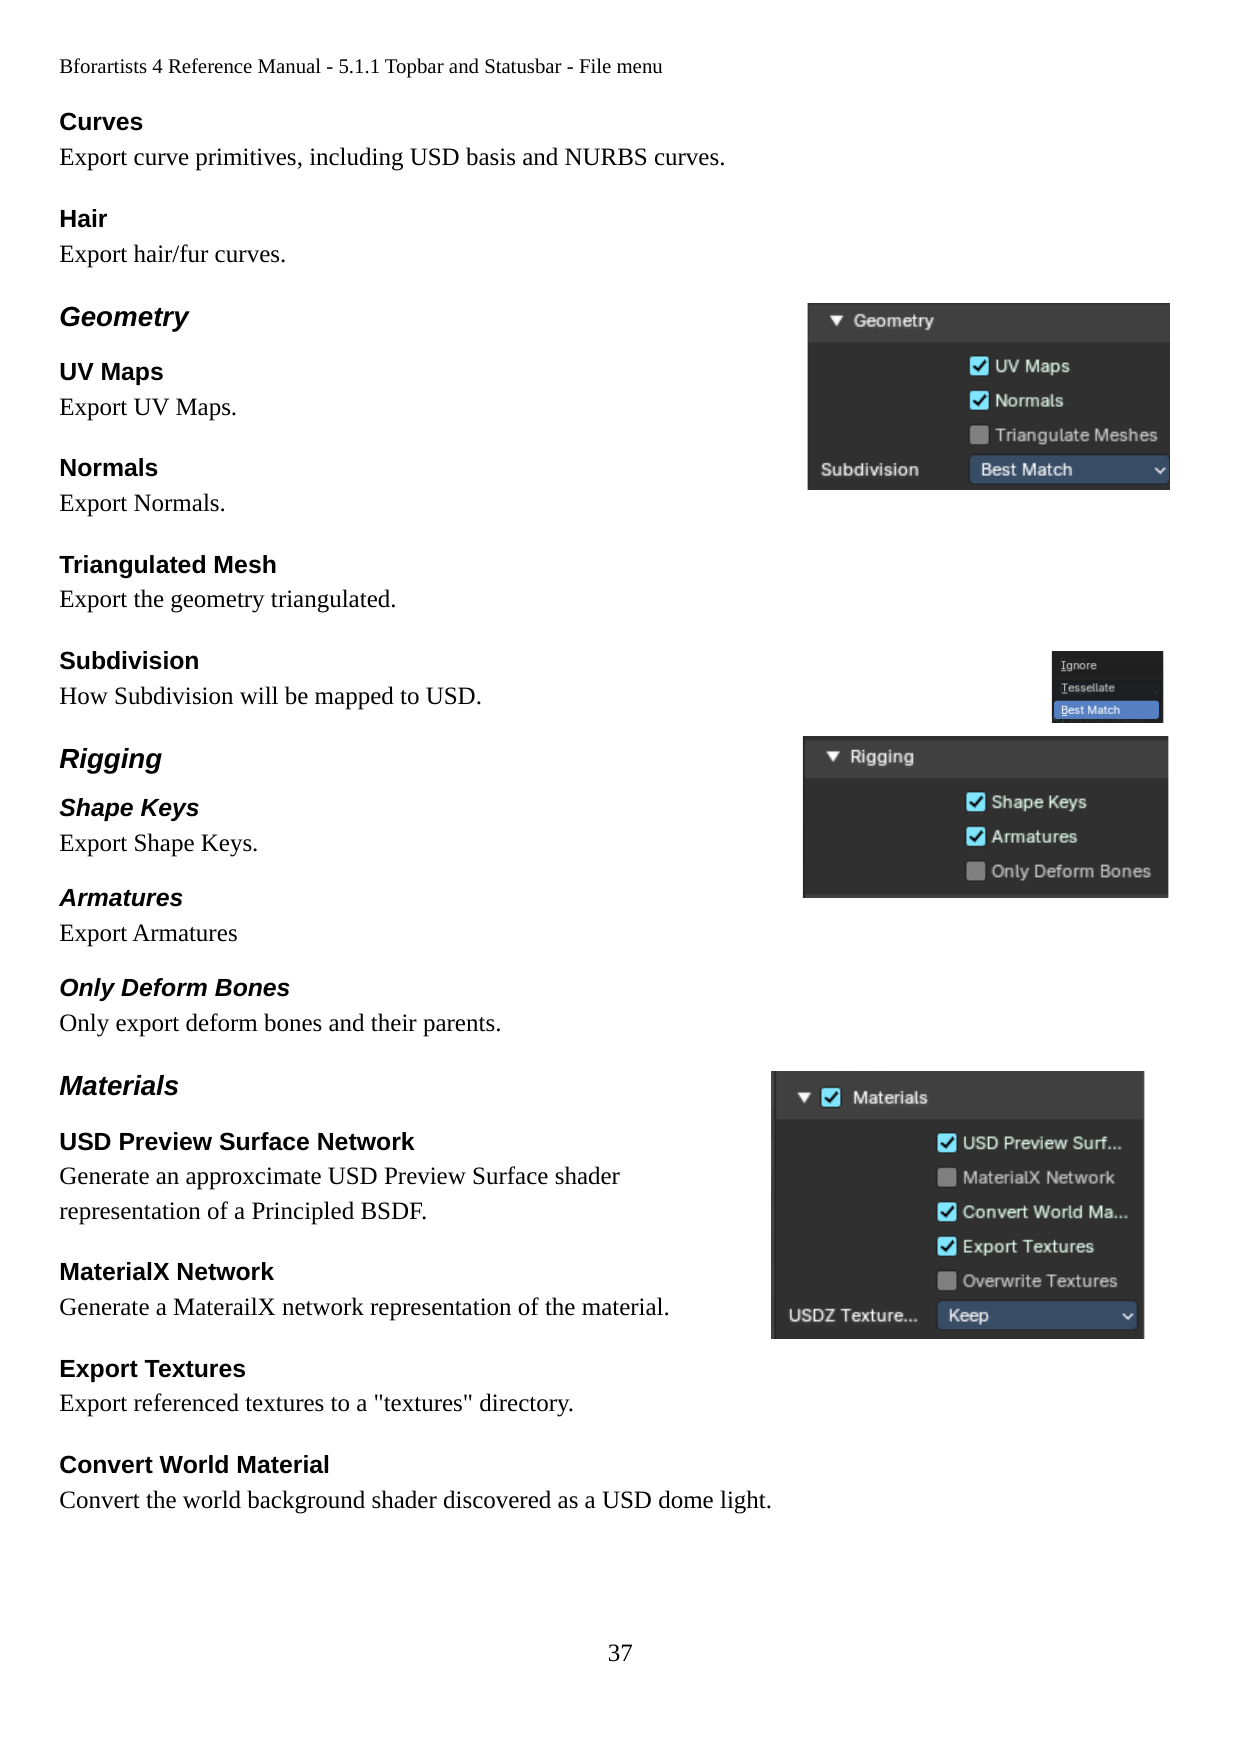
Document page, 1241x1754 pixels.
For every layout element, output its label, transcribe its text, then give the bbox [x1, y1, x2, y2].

subtitle Geometry [59, 300, 1181, 332]
picture [807, 303, 1170, 490]
picture [802, 736, 1169, 898]
text Export UV Maps. [59, 392, 807, 421]
subtitle Export Textures [59, 1354, 1181, 1382]
text Export curve primitives, including USD basis and NURBS curves. [59, 142, 1181, 171]
subtitle USD Preview Surface Network [59, 1127, 771, 1155]
text Generate a MaterailX network representation of the material. [59, 1292, 771, 1321]
text Export Normals. [59, 488, 1181, 517]
subtitle UV Maps [59, 357, 807, 386]
subtitle [1145, 1257, 1181, 1286]
text Generate an approxcimate USD Preview Surface shader representation of a Principled BSDF. [59, 1161, 771, 1224]
subtitle MaterialX Network [59, 1257, 771, 1286]
text Export Shape Keys. [59, 828, 802, 857]
text Export the geometry triangulated. [59, 584, 1181, 613]
text [1145, 1161, 1181, 1224]
subtitle [1170, 357, 1181, 386]
text Export referenced textures to a "textures" directory. [59, 1388, 1181, 1417]
subtitle [1169, 793, 1181, 822]
subtitle [1145, 1127, 1181, 1155]
subtitle [1169, 742, 1181, 774]
subtitle Hair [59, 204, 1181, 232]
text Only export deform bones and their parents. [59, 1008, 1181, 1037]
text [1170, 392, 1181, 421]
subtitle Materials [59, 1070, 1181, 1102]
subtitle Convert World Material [59, 1450, 1181, 1479]
picture [1051, 651, 1164, 723]
picture [771, 1071, 1145, 1339]
subtitle Normals [59, 453, 807, 482]
subtitle Only Deform Bones [59, 973, 1181, 1002]
subtitle Rigging [59, 742, 802, 774]
subtitle Armatures [59, 883, 1181, 912]
text Export hair/fur curves. [59, 239, 1181, 267]
text Convert the world background shader discovered as a USD dome light. [59, 1485, 1181, 1514]
subtitle [1170, 453, 1181, 482]
subtitle Shape Keys [59, 793, 802, 822]
subtitle Triangulated Mesh [59, 550, 1181, 578]
subtitle Curves [59, 107, 1181, 136]
subtitle Subdivision [59, 646, 1181, 675]
text Export Armatures [59, 918, 1181, 947]
text How Subdivision will be mapped to USD. [59, 681, 1051, 710]
